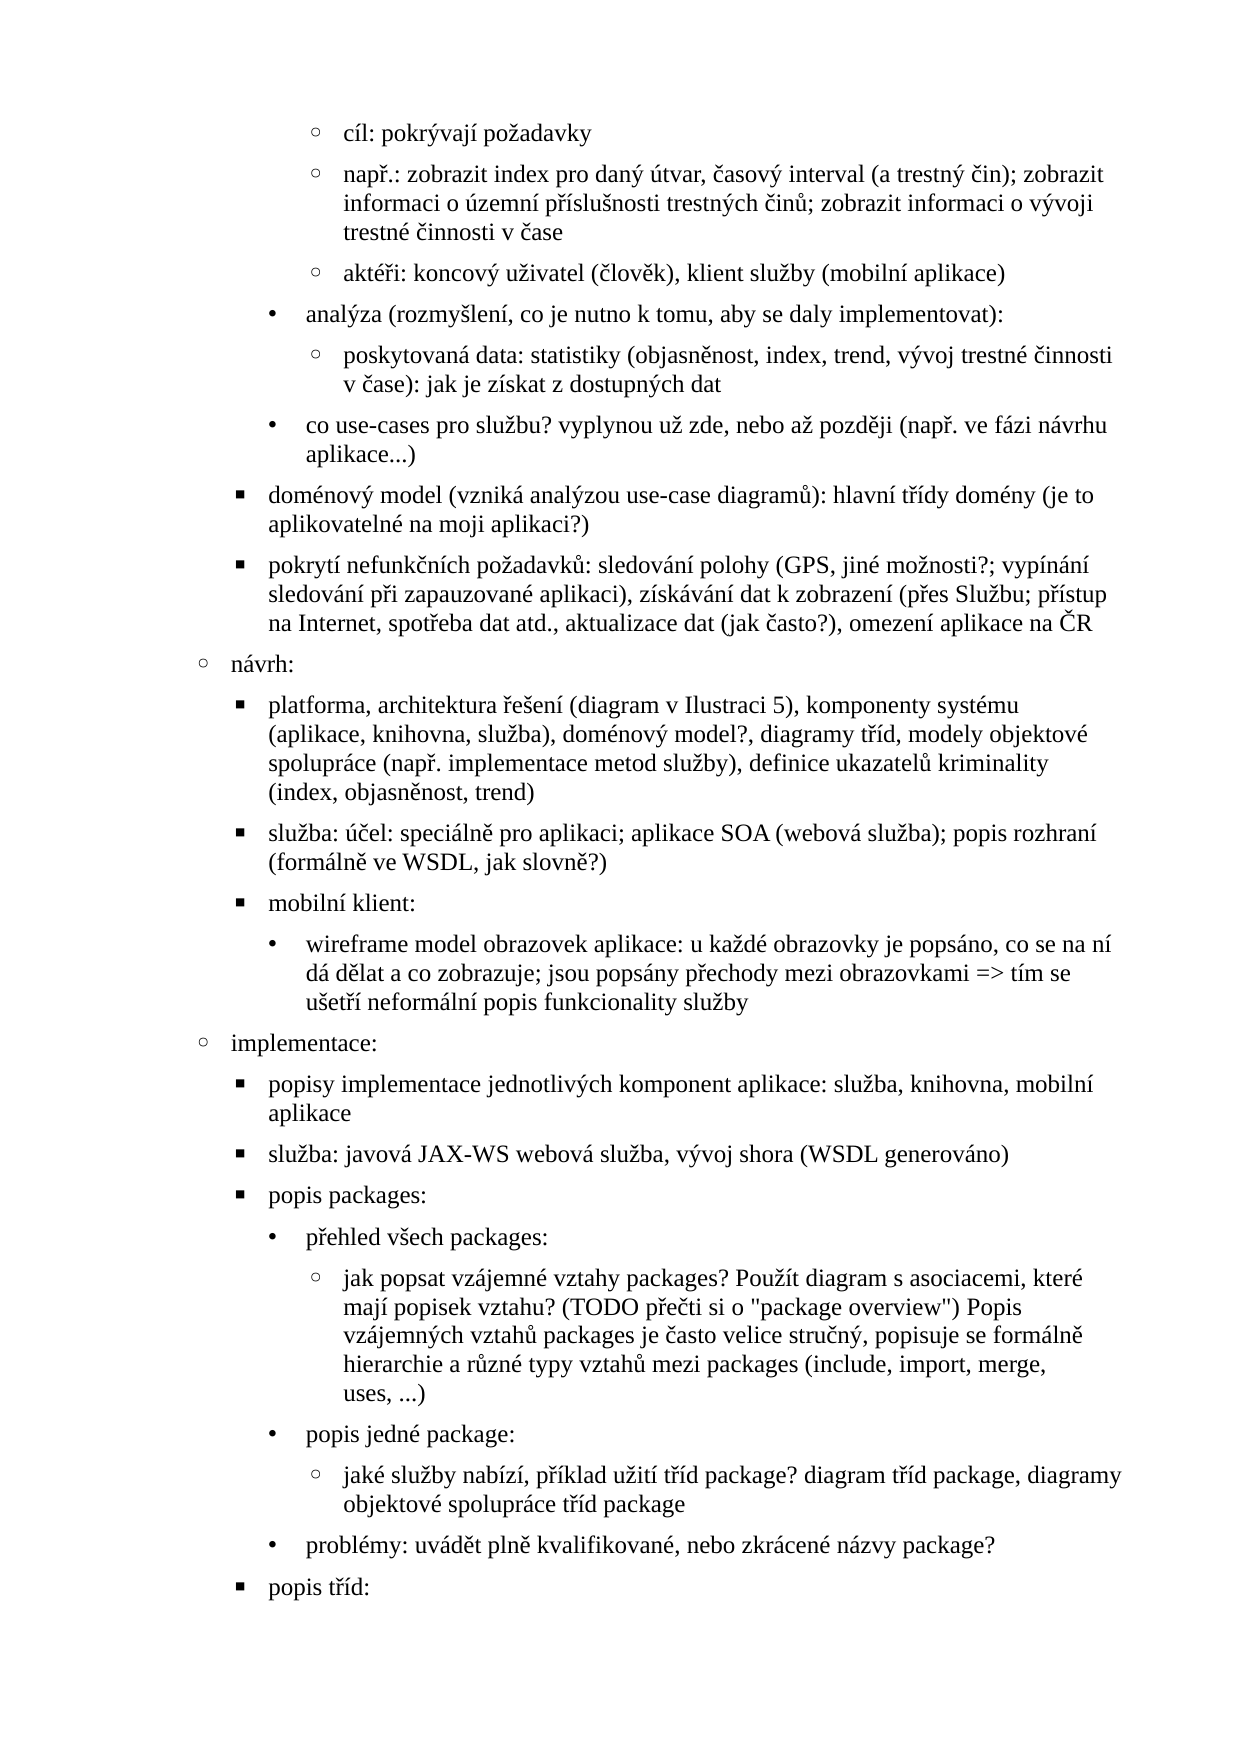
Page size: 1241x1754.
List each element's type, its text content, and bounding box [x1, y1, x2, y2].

list doménový model (vzniká analýzou use-case diagramů): hlavní třídy domény (je to aplikovatelné na moji aplikaci?) [231, 481, 1122, 538]
list jaké služby nabízí, příklad užití tříd package? diagram tříd package, diagramy objektové spolupráce tříd package [306, 1461, 1122, 1518]
list přehled všech packages: [268, 1222, 1122, 1251]
list služba: javová JAX-WS webová služba, vývoj shora (WSDL generováno) [231, 1139, 1122, 1168]
list poskytovaná data: statistiky (objasněnost, index, trend, vývoj trestné činnosti v čase): jak je získat z dostupných dat [306, 341, 1122, 398]
list platforma, architektura řešení (diagram v Ilustraci 5), komponenty systému (aplikace, knihovna, služba), doménový model?, diagramy tříd, modely objektové spolupráce (např. implementace metod služby), definice ukazatelů kriminality (index, objasněnost, trend) [231, 691, 1122, 806]
list služba: účel: speciálně pro aplikaci; aplikace SOA (webová služba); popis rozhraní (formálně ve WSDL, jak slovně?) [231, 818, 1122, 876]
list popis jedné package: [268, 1419, 1122, 1448]
list pokrytí nefunkčních požadavků: sledování polohy (GPS, jiné možnosti?; vypínání sledování při zapauzované aplikaci), získávání dat k zobrazení (přes Službu; přístup na Internet, spotřeba dat atd., aktualizace dat (jak často?), omezení aplikace na ČR [231, 551, 1122, 637]
list analýza (rozmyšlení, co je nutno k tomu, aby se daly implementovat): [268, 299, 1122, 328]
list implementace: [193, 1028, 1122, 1057]
list mobilní klient: [231, 888, 1122, 917]
list wireframe model obrazovek aplikace: u každé obrazovky je popsáno, co se na ní dá dělat a co zobrazuje; jsou popsány přechody mezi obrazovkami => tím se ušetří neformální popis funkcionality služby [268, 929, 1122, 1016]
list cíl: pokrývají požadavky [306, 118, 1122, 147]
list popis tříd: [231, 1572, 1122, 1601]
list popis packages: [231, 1181, 1122, 1209]
list popisy implementace jednotlivých komponent aplikace: služba, knihovna, mobilní aplikace [231, 1069, 1122, 1127]
list jak popsat vzájemné vztahy packages? Použít diagram s asociacemi, které mají popisek vztahu? (TODO přečti si o "package overview") Popis vzájemných vztahů packages je často velice stručný, popisuje se formálně hierarchie a různé typy vztahů mezi packages (include, import, merge, uses, ...) [306, 1263, 1122, 1407]
list problémy: uvádět plně kvalifikované, nebo zkrácené názvy package? [268, 1531, 1122, 1559]
list co use-cases pro službu? vyplynou už zde, nebo až později (např. ve fázi návrhu aplikace...) [268, 411, 1122, 468]
list např.: zobrazit index pro daný útvar, časový interval (a trestný čin); zobrazit informaci o územní příslušnosti trestných činů; zobrazit informaci o vývoji trestné činnosti v čase [306, 159, 1122, 246]
list návrh: [193, 649, 1122, 678]
list aktéři: koncový uživatel (člověk), klient služby (mobilní aplikace) [306, 258, 1122, 287]
